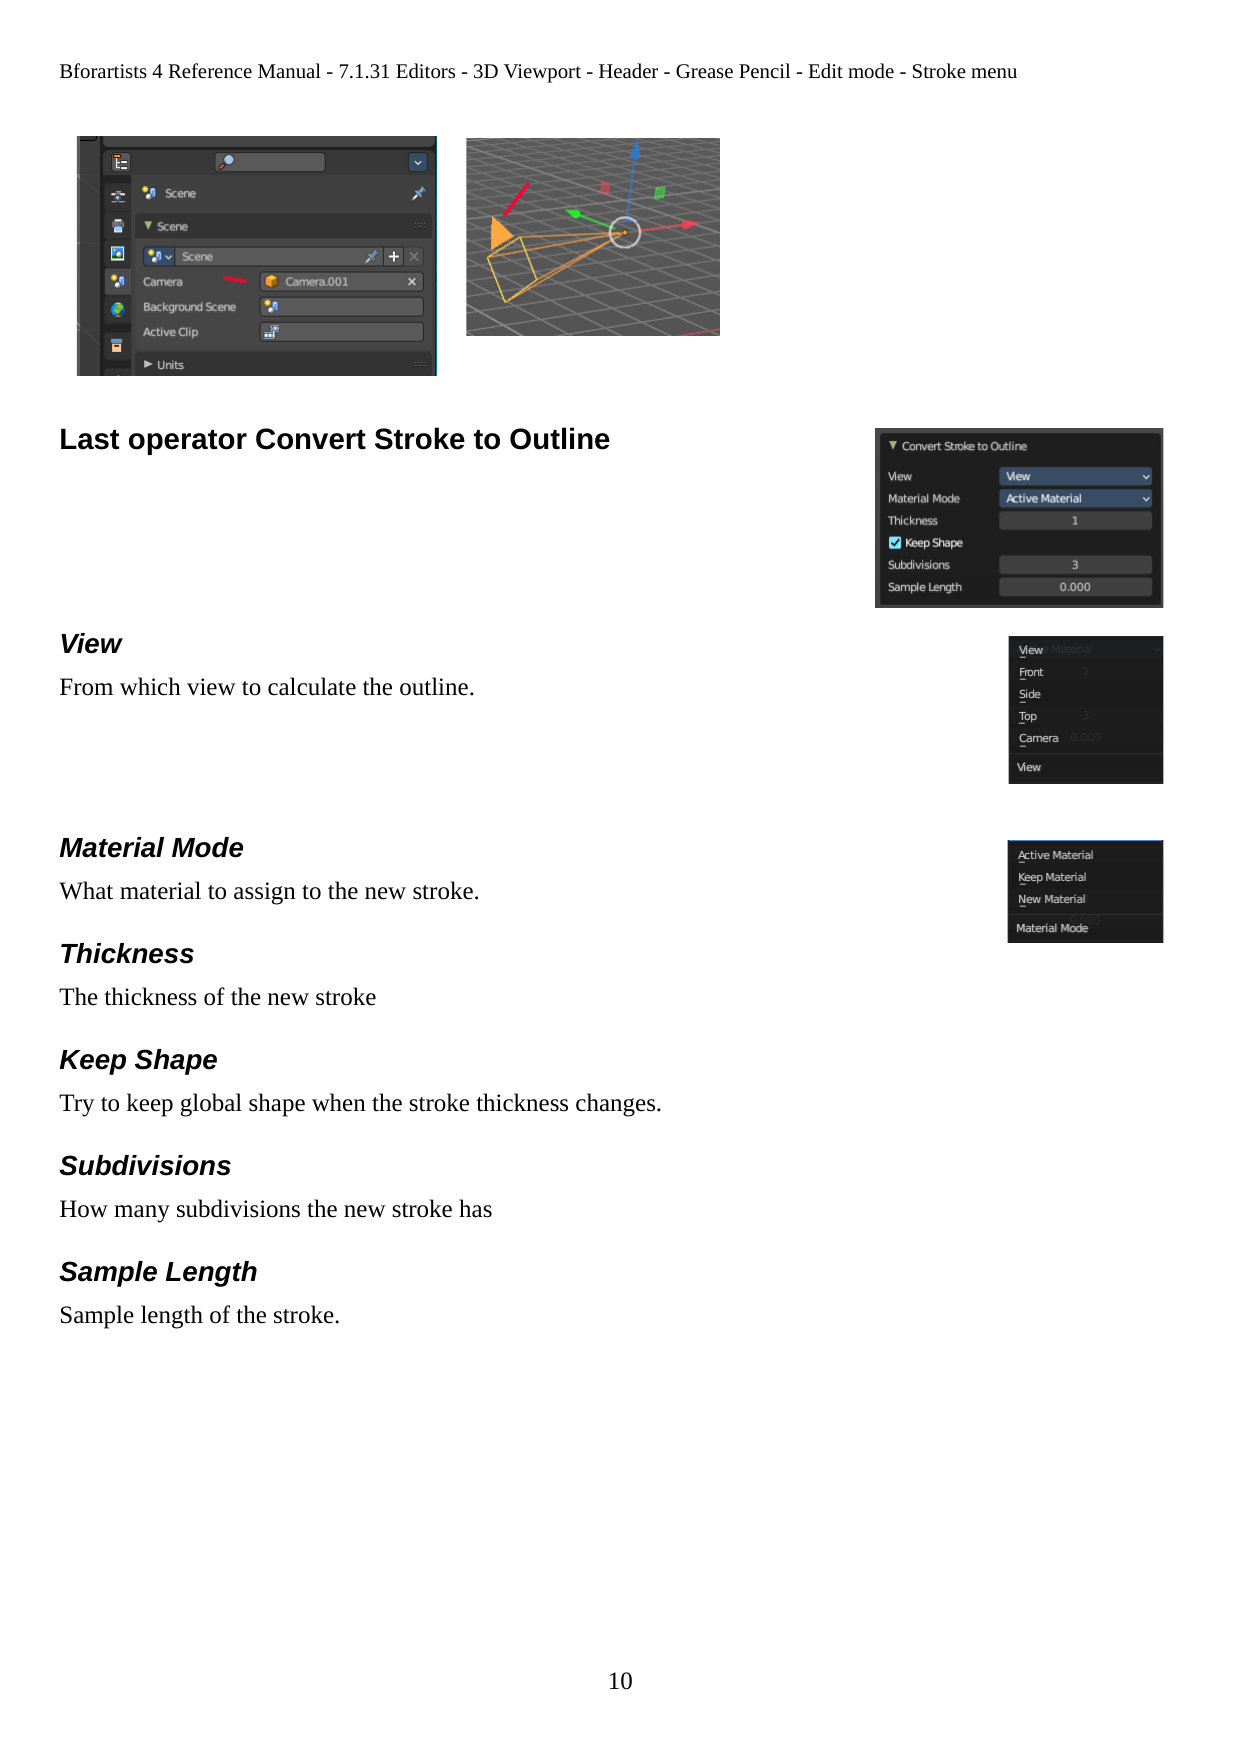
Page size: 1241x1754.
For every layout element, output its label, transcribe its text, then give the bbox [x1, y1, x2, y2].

text Sample length of the stroke. [59, 1300, 1181, 1328]
subtitle Material Mode [59, 832, 1181, 863]
text The thickness of the new stroke [59, 982, 1181, 1011]
text How many subdivisions the new stroke has [59, 1194, 1181, 1222]
subtitle Keep Shape [59, 1043, 1181, 1075]
subtitle Thickness [59, 937, 1181, 969]
subtitle Subdivisions [59, 1149, 1181, 1181]
text What material to assign to the new stroke. [59, 876, 1007, 905]
subtitle View [59, 627, 1181, 659]
text From which view to calculate the outline. [59, 672, 1008, 701]
picture [875, 428, 1164, 608]
subtitle Sample Length [59, 1255, 1181, 1287]
text Try to keep global shape when the stroke thickness changes. [59, 1088, 1181, 1117]
picture [466, 138, 720, 336]
picture [76, 136, 437, 376]
picture [1007, 840, 1164, 943]
subtitle Last operator Convert Stroke to Outline [59, 422, 1181, 455]
picture [1008, 636, 1164, 784]
